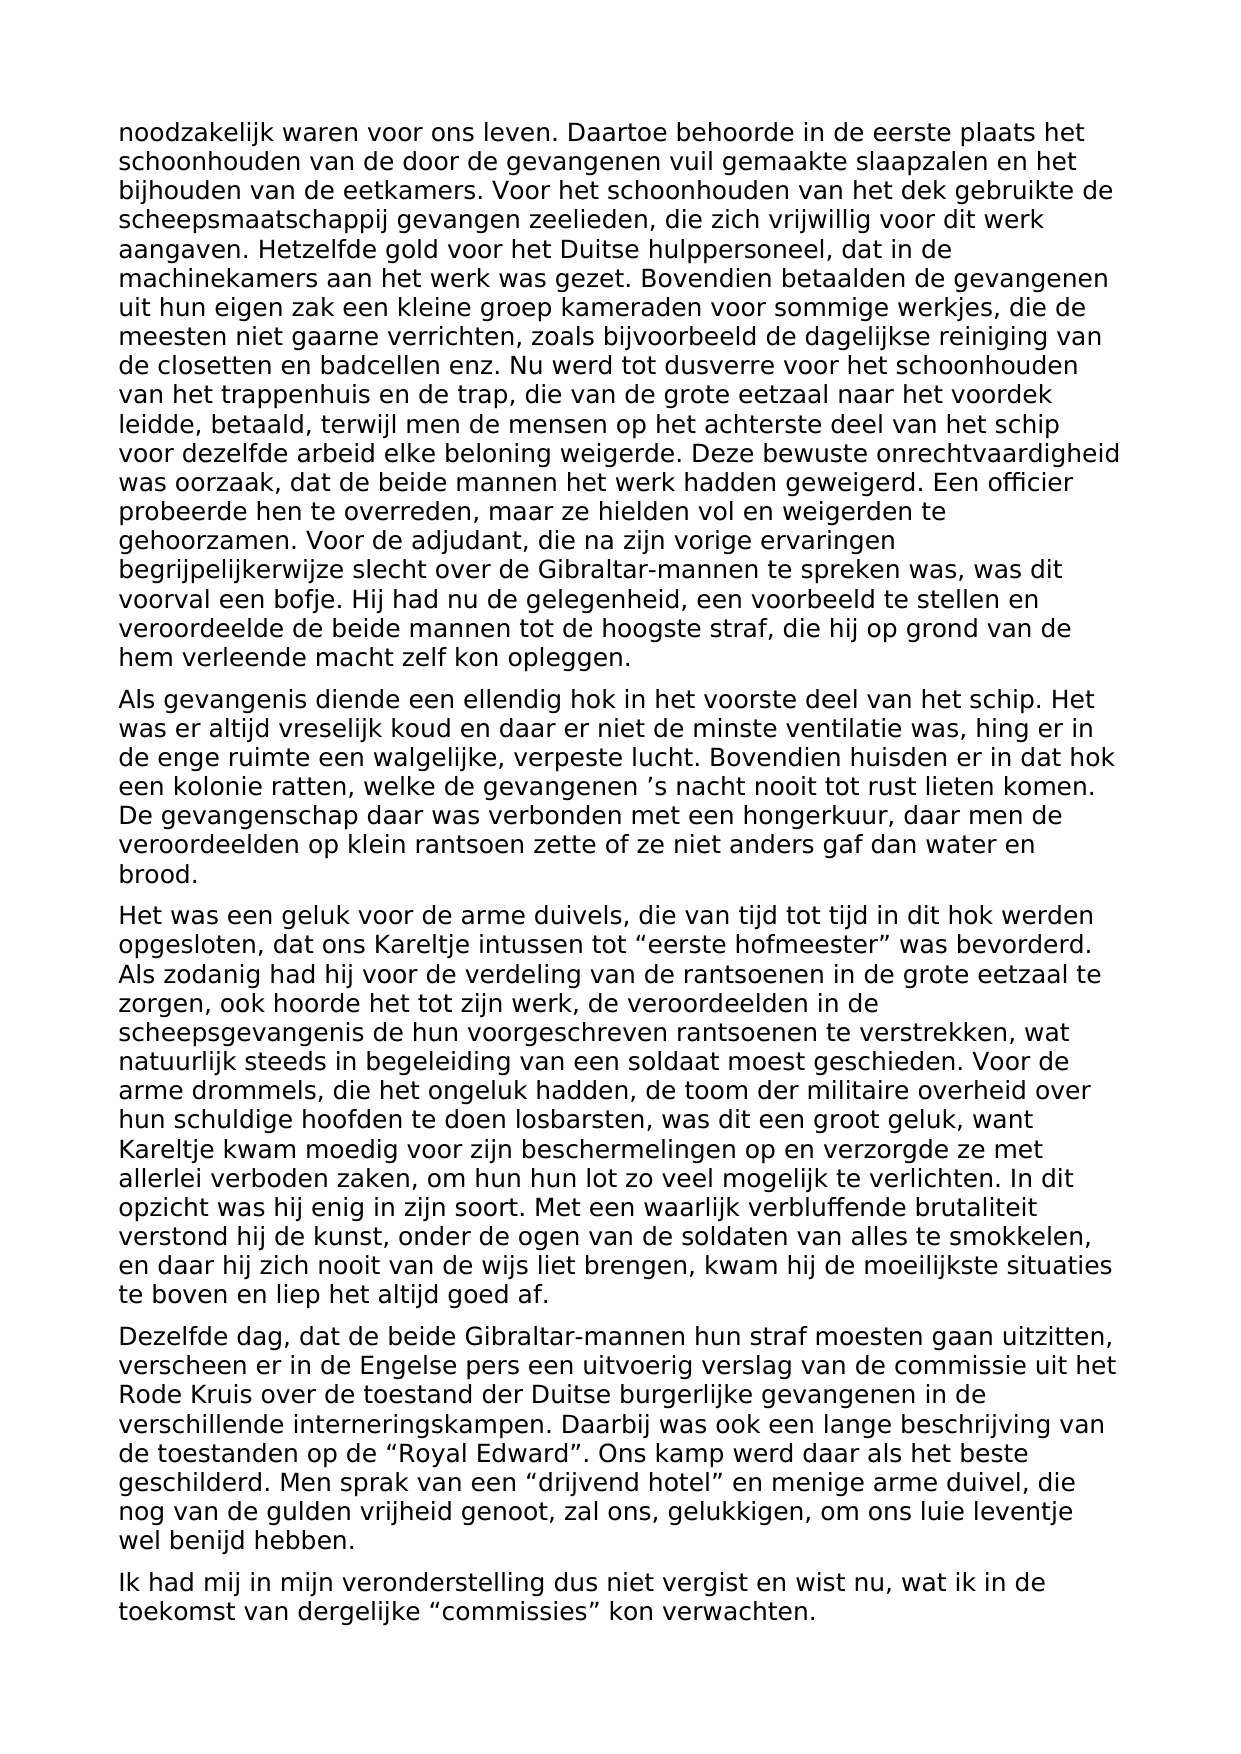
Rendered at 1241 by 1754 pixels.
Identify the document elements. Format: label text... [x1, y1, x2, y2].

text Dezelfde dag, dat de beide Gibraltar-mannen hun straf moesten gaan uitzitten, verscheen er in de Engelse pers een uitvoerig verslag van de commissie uit het Rode Kruis over de toestand der Duitse burgerlijke gevangenen in de verschillende interneringskampen. Daarbij was ook een lange beschrijving van de toestanden op de “Royal Edward”. Ons kamp werd daar als het beste geschilderd. Men sprak van een “drijvend hotel” en menige arme duivel, die nog van de gulden vrijheid genoot, zal ons, gelukkigen, om ons luie leventje wel benijd hebben. [118, 1322, 1122, 1556]
text Ik had mij in mijn veronderstelling dus niet vergist en wist nu, wat ik in de toekomst van dergelijke “commissies” kon verwachten. [118, 1568, 1122, 1626]
text Als gevangenis diende een ellendig hok in het voorste deel van het schip. Het was er altijd vreselijk koud en daar er niet de minste ventilatie was, hing er in de enge ruimte een walgelijke, verpeste lucht. Bovendien huisden er in dat hok een kolonie ratten, welke de gevangenen ’s nacht nooit tot rust lieten komen. De gevangenschap daar was verbonden met een hongerkuur, daar men de veroordeelden op klein rantsoen zette of ze niet anders gaf dan water en brood. [118, 685, 1122, 889]
text noodzakelijk waren voor ons leven. Daartoe behoorde in de eerste plaats het schoonhouden van de door de gevangenen vuil gemaakte slaapzalen en het bijhouden van de eetkamers. Voor het schoonhouden van het dek gebruikte de scheepsmaatschappij gevangen zeelieden, die zich vrijwillig voor dit werk aangaven. Hetzelfde gold voor het Duitse hulppersoneel, dat in de machinekamers aan het werk was gezet. Bovendien betaalden de gevangenen uit hun eigen zak een kleine groep kameraden voor sommige werkjes, die de meesten niet gaarne verrichten, zoals bijvoorbeeld de dagelijkse reiniging van de closetten en badcellen enz. Nu werd tot dusverre voor het schoonhouden van het trappenhuis en de trap, die van de grote eetzaal naar het voordek leidde, betaald, terwijl men de mensen op het achterste deel van het schip voor dezelfde arbeid elke beloning weigerde. Deze bewuste onrechtvaardigheid was oorzaak, dat de beide mannen het werk hadden geweigerd. Een officier probeerde hen te overreden, maar ze hielden vol en weigerden te gehoorzamen. Voor de adjudant, die na zijn vorige ervaringen begrijpelijkerwijze slecht over de Gibraltar-mannen te spreken was, was dit voorval een bofje. Hij had nu de gelegenheid, een voorbeeld te stellen en veroordeelde de beide mannen tot de hoogste straf, die hij op grond van de hem verleende macht zelf kon opleggen. [118, 118, 1122, 672]
text Het was een geluk voor de arme duivels, die van tijd tot tijd in dit hok werden opgesloten, dat ons Kareltje intussen tot “eerste hofmeester” was bevorderd. Als zodanig had hij voor de verdeling van de rantsoenen in de grote eetzaal te zorgen, ook hoorde het tot zijn werk, de veroordeelden in de scheepsgevangenis de hun voorgeschreven rantsoenen te verstrekken, wat natuurlijk steeds in begeleiding van een soldaat moest geschieden. Voor de arme drommels, die het ongeluk hadden, de toom der militaire overheid over hun schuldige hoofden te doen losbarsten, was dit een groot geluk, want Kareltje kwam moedig voor zijn beschermelingen op en verzorgde ze met allerlei verboden zaken, om hun hun lot zo veel mogelijk te verlichten. In dit opzicht was hij enig in zijn soort. Met een waarlijk verbluffende brutaliteit verstond hij de kunst, onder de ogen van de soldaten van alles te smokkelen, en daar hij zich nooit van de wijs liet brengen, kwam hij de moeilijkste situaties te boven en liep het altijd goed af. [118, 901, 1122, 1310]
